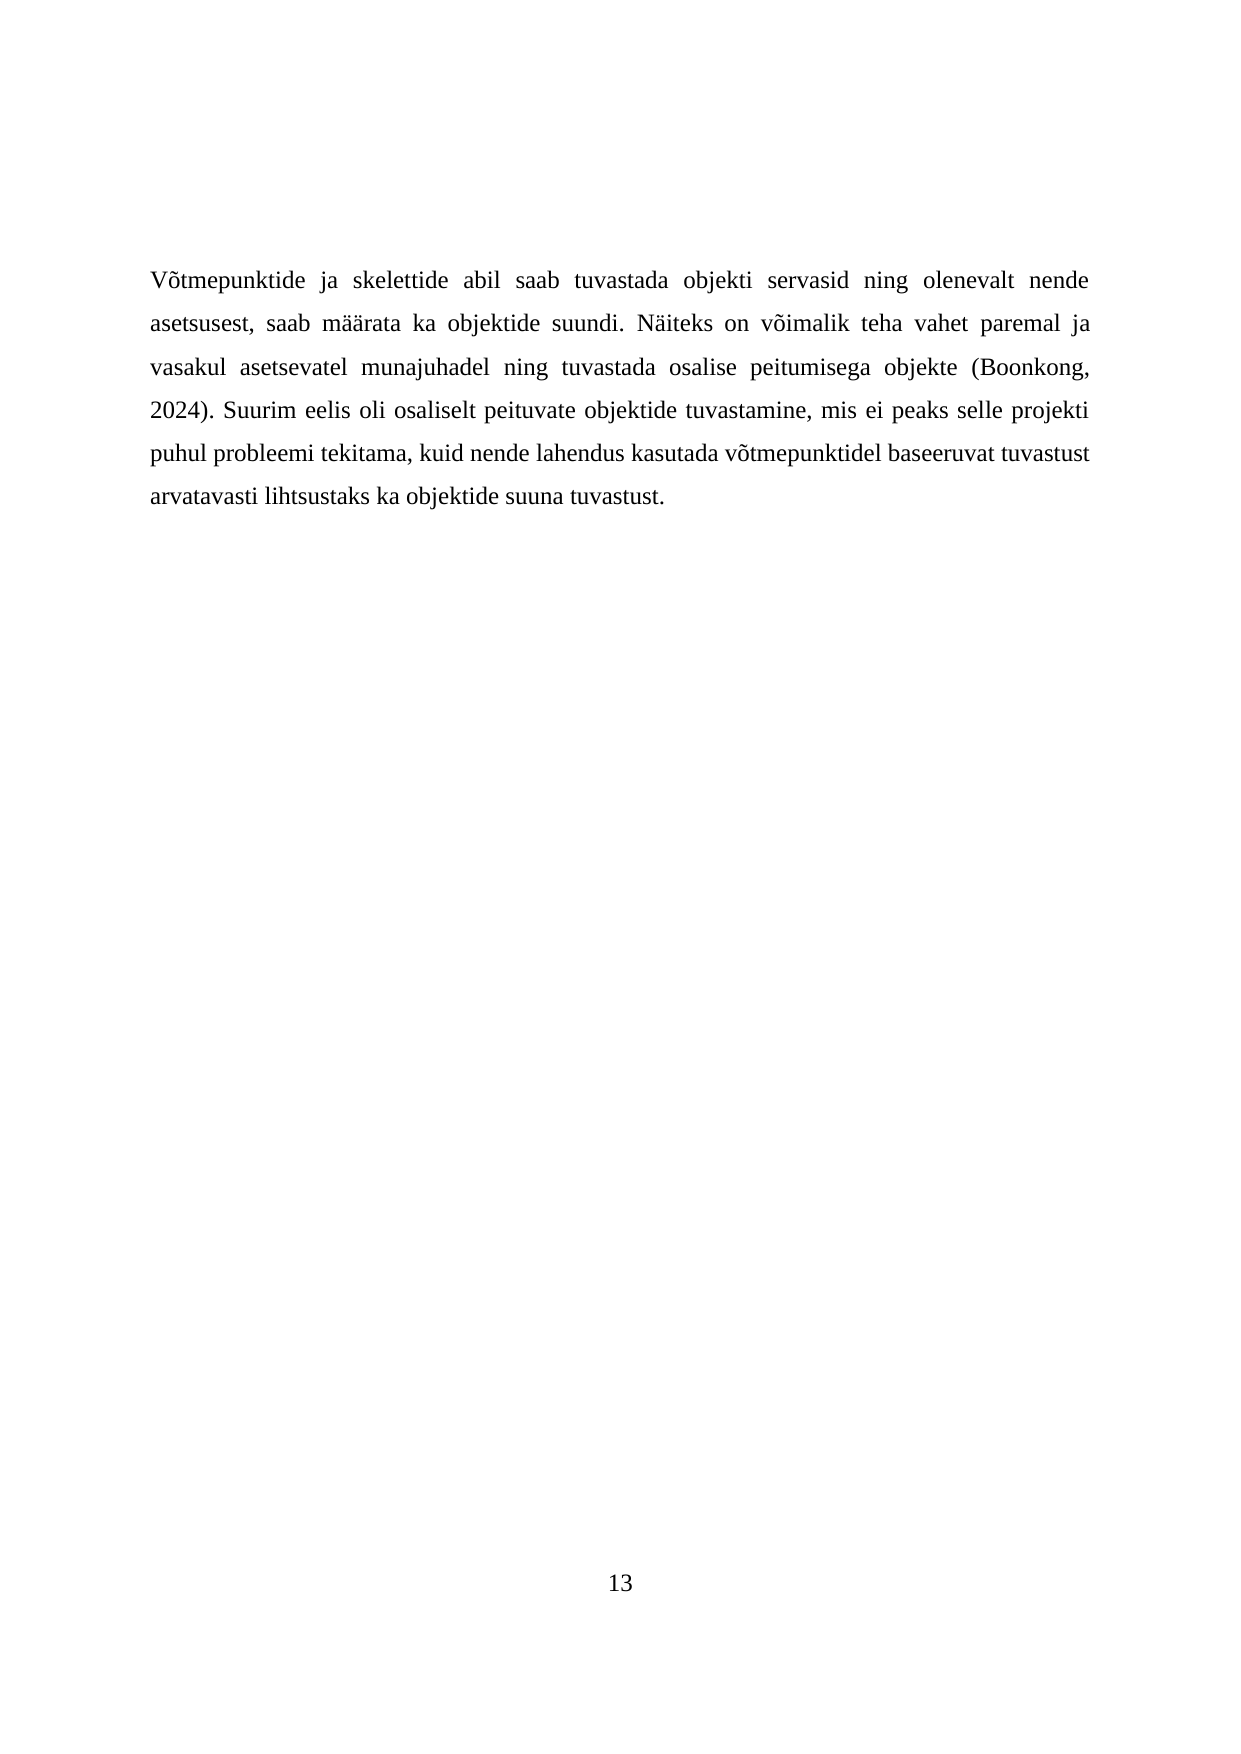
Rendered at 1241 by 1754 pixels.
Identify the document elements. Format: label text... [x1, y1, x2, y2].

text Võtmepunktide ja skelettide abil saab tuvastada objekti servasid ning olenevalt nende asetsusest, saab määrata ka objektide suundi. Näiteks on võimalik teha vahet paremal ja vasakul asetsevatel munajuhadel ning tuvastada osalise peitumisega objekte (Boonkong, 2024). Suurim eelis oli osaliselt peituvate objektide tuvastamine, mis ei peaks selle projekti puhul probleemi tekitama, kuid nende lahendus kasutada võtmepunktidel baseeruvat tuvastust arvatavasti lihtsustaks ka objektide suuna tuvastust. [150, 265, 1090, 510]
